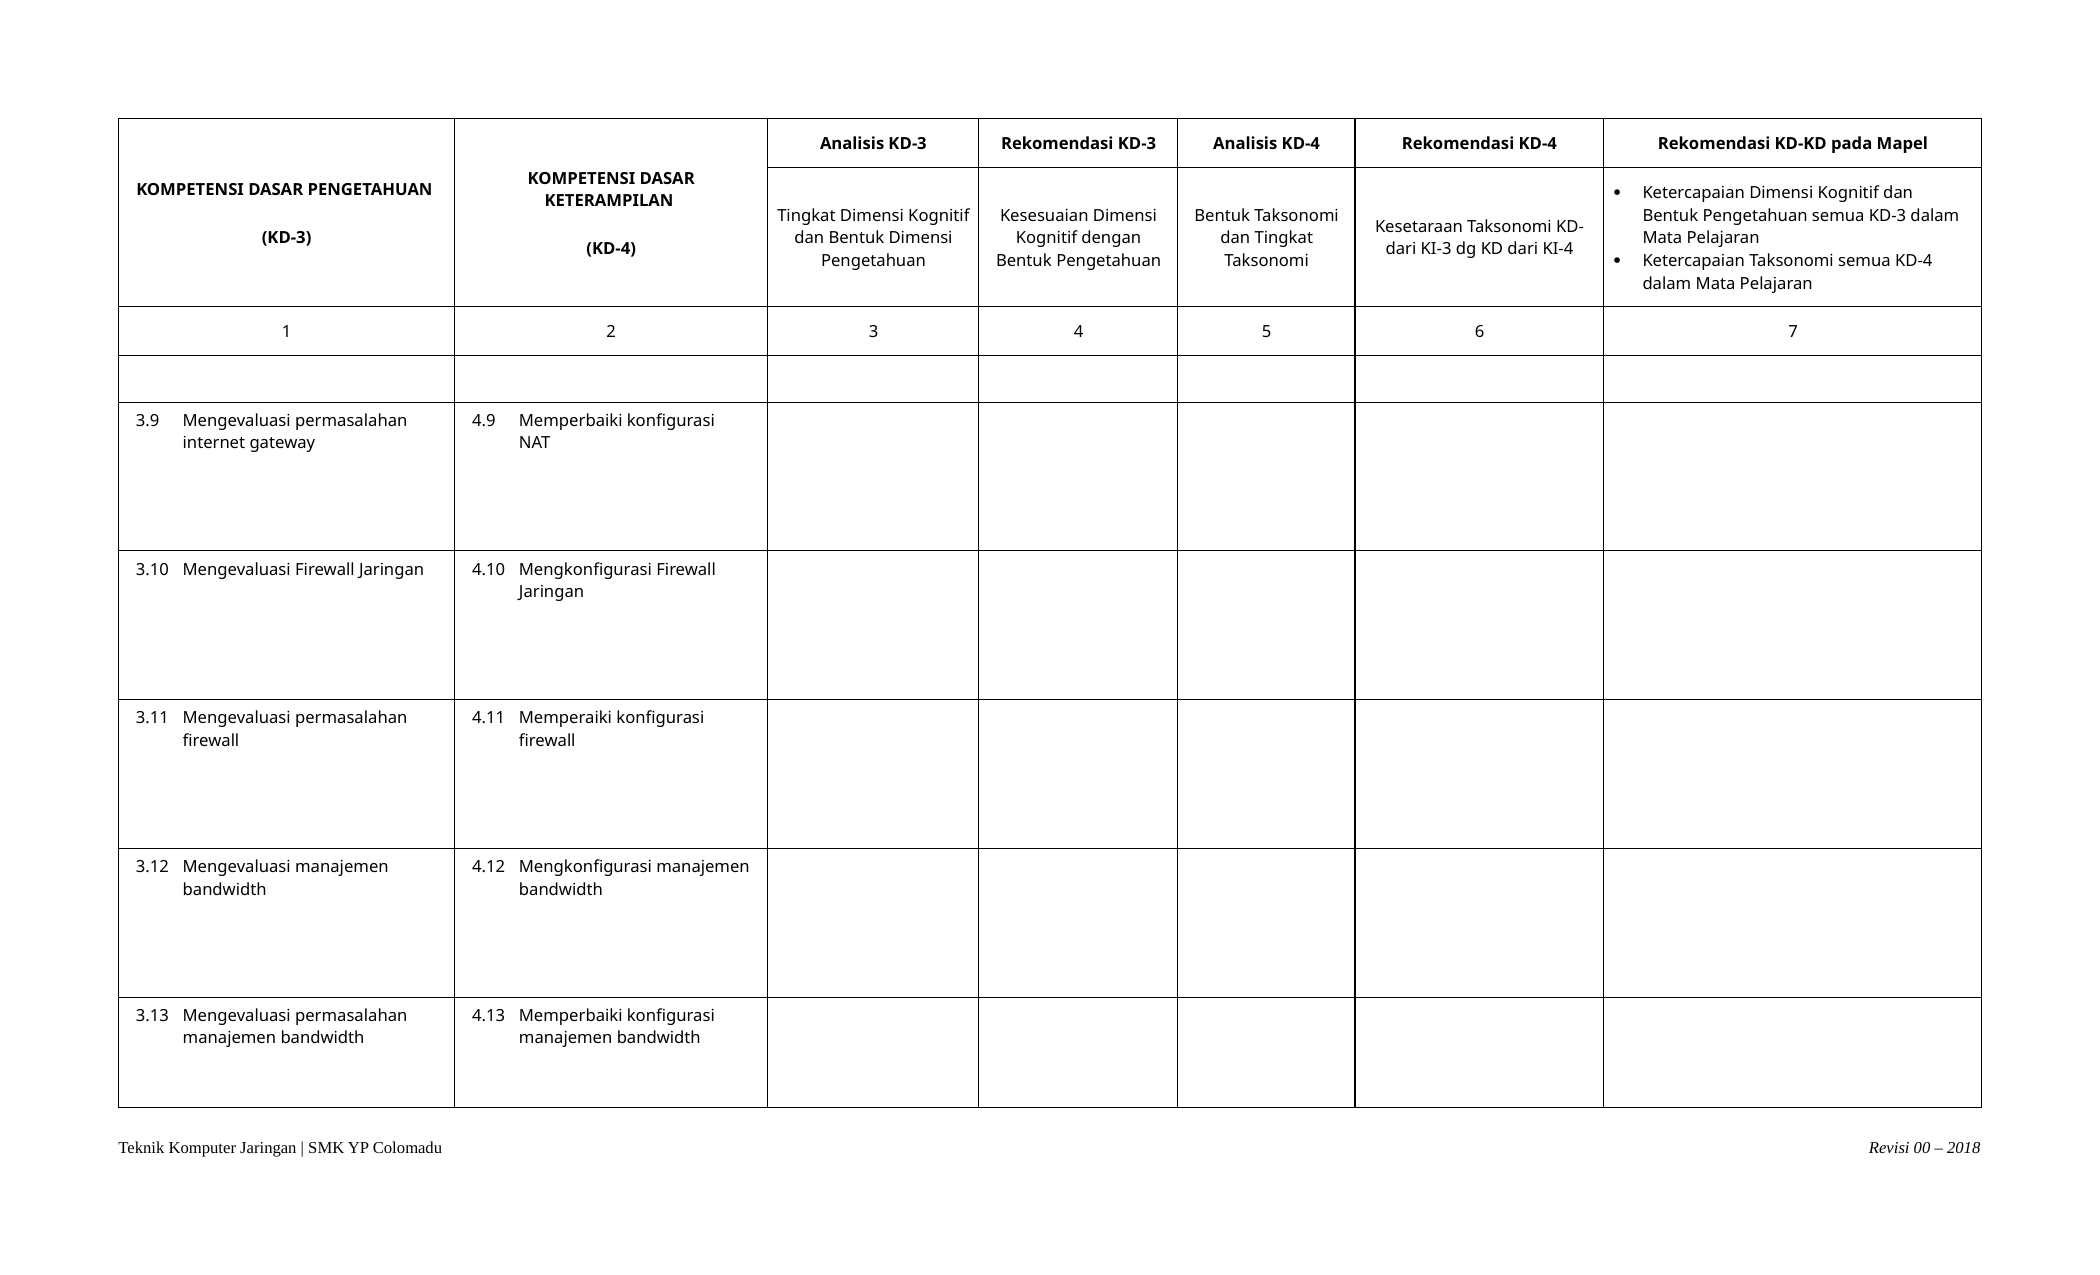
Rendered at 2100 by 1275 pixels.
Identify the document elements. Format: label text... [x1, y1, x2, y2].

table_header Rekomendasi KD-3 [979, 119, 1177, 167]
table_header Mengevaluasi permasalahan manajemen bandwidth [177, 998, 443, 1054]
table_cell [455, 356, 767, 402]
table_header [991, 551, 1166, 586]
table_header [779, 403, 967, 437]
table_cell [768, 356, 978, 402]
table_cell [119, 700, 454, 848]
table_header 3.11 [130, 700, 177, 757]
table_header Memperbaiki konfigurasi manajemen bandwidth [513, 998, 756, 1054]
table_cell [455, 700, 767, 848]
table_cell [119, 403, 454, 550]
table_header [1367, 403, 1592, 437]
table_header Mengevaluasi permasalahan firewall [177, 700, 443, 757]
table_cell [119, 551, 454, 699]
table_cell [119, 356, 454, 402]
table_header 4.13 [466, 998, 513, 1054]
table_cell 7 [1604, 307, 1981, 355]
table_header 4.12 [466, 849, 513, 906]
table_cell [455, 849, 767, 997]
table_header Mengevaluasi Firewall Jaringan [177, 551, 443, 586]
table_cell [1604, 700, 1981, 848]
table_header Rekomendasi KD-KD pada Mapel [1604, 119, 1981, 167]
table_cell [1178, 551, 1354, 699]
table_header [779, 998, 967, 1032]
table_cell [1178, 356, 1354, 402]
table_header KOMPETENSI DASAR KETERAMPILAN (KD-4) [455, 119, 767, 306]
table_header Mengkonfigurasi Firewall Jaringan [513, 551, 756, 608]
table_cell [455, 403, 767, 550]
table_header Mengevaluasi manajemen bandwidth [177, 849, 443, 906]
table_cell [1178, 700, 1354, 848]
table_cell [1356, 356, 1603, 402]
table_cell [1356, 403, 1603, 550]
table_header [1189, 551, 1344, 586]
table_header [991, 700, 1166, 734]
table_cell [1604, 403, 1981, 550]
table_cell 6 [1356, 307, 1603, 355]
table_header [1189, 849, 1344, 883]
table_cell 5 [1178, 307, 1354, 355]
table_header Memperaiki konfigurasi firewall [513, 700, 756, 757]
table_cell Kesetaraan Taksonomi KD-dari KI-3 dg KD dari KI-4 [1356, 168, 1603, 306]
table_cell [455, 998, 767, 1107]
table_header 3.13 [130, 998, 177, 1054]
table_cell [979, 356, 1177, 402]
table_header [991, 403, 1166, 437]
table_header [1367, 849, 1592, 883]
table_cell [1356, 849, 1603, 997]
table_cell Bentuk Taksonomi dan Tingkat Taksonomi [1178, 168, 1354, 306]
table_cell [1356, 998, 1603, 1107]
table_cell [768, 998, 978, 1107]
table_cell [1178, 849, 1354, 997]
table_cell Kesesuaian Dimensi Kognitif dengan Bentuk Pengetahuan [979, 168, 1177, 306]
table_header [1189, 998, 1344, 1032]
table_header [991, 849, 1166, 883]
table_cell [1356, 700, 1603, 848]
table_header Mengevaluasi permasalahan internet gateway [177, 403, 443, 459]
table_header [1367, 998, 1592, 1032]
table_cell [979, 998, 1177, 1107]
table_cell [768, 849, 978, 997]
table_header [1367, 700, 1592, 734]
table_header 4.10 [466, 551, 513, 608]
table_cell [455, 551, 767, 699]
table_cell [1604, 849, 1981, 997]
table_cell [1178, 403, 1354, 550]
table_cell [979, 700, 1177, 848]
table_cell Tingkat Dimensi Kognitif dan Bentuk Dimensi Pengetahuan [768, 168, 978, 306]
table_header Analisis KD-3 [768, 119, 978, 167]
table_cell [1604, 551, 1981, 699]
table_header [779, 551, 967, 586]
table_header Memperbaiki konfigurasi NAT [513, 403, 756, 459]
table_cell [979, 551, 1177, 699]
table_cell [768, 403, 978, 550]
table_cell [1356, 551, 1603, 699]
table_cell [768, 700, 978, 848]
table_cell 4 [979, 307, 1177, 355]
table_header Rekomendasi KD-4 [1356, 119, 1603, 167]
table_header [1367, 551, 1592, 586]
table_header KOMPETENSI DASAR PENGETAHUAN (KD-3) [119, 119, 454, 306]
table_cell [979, 849, 1177, 997]
table_cell [1604, 998, 1981, 1107]
table_header 4.9 [466, 403, 513, 459]
table_cell 1 [119, 307, 454, 355]
table_header Analisis KD-4 [1178, 119, 1354, 167]
table_header 3.9 [130, 403, 177, 459]
table_header [991, 998, 1166, 1032]
table_header [1189, 403, 1344, 437]
table_cell [768, 551, 978, 699]
table_cell [1178, 998, 1354, 1107]
table_cell [979, 403, 1177, 550]
table_cell [119, 849, 454, 997]
table_header 3.12 [130, 849, 177, 906]
table_header Mengkonfigurasi manajemen bandwidth [513, 849, 756, 906]
table_cell [1604, 356, 1981, 402]
table_header [779, 700, 967, 734]
table_header 4.11 [466, 700, 513, 757]
table_header [779, 849, 967, 883]
table_header 3.10 [130, 551, 177, 586]
table_cell [119, 998, 454, 1107]
table_cell 3 [768, 307, 978, 355]
table_cell Ketercapaian Dimensi Kognitif dan Bentuk Pengetahuan semua KD-3 dalam Mata Pelajaran Ketercapaian Taksonomi semua KD-4 dalam Mata Pelajaran [1604, 168, 1981, 306]
table_cell 2 [455, 307, 767, 355]
table_header [1189, 700, 1344, 734]
